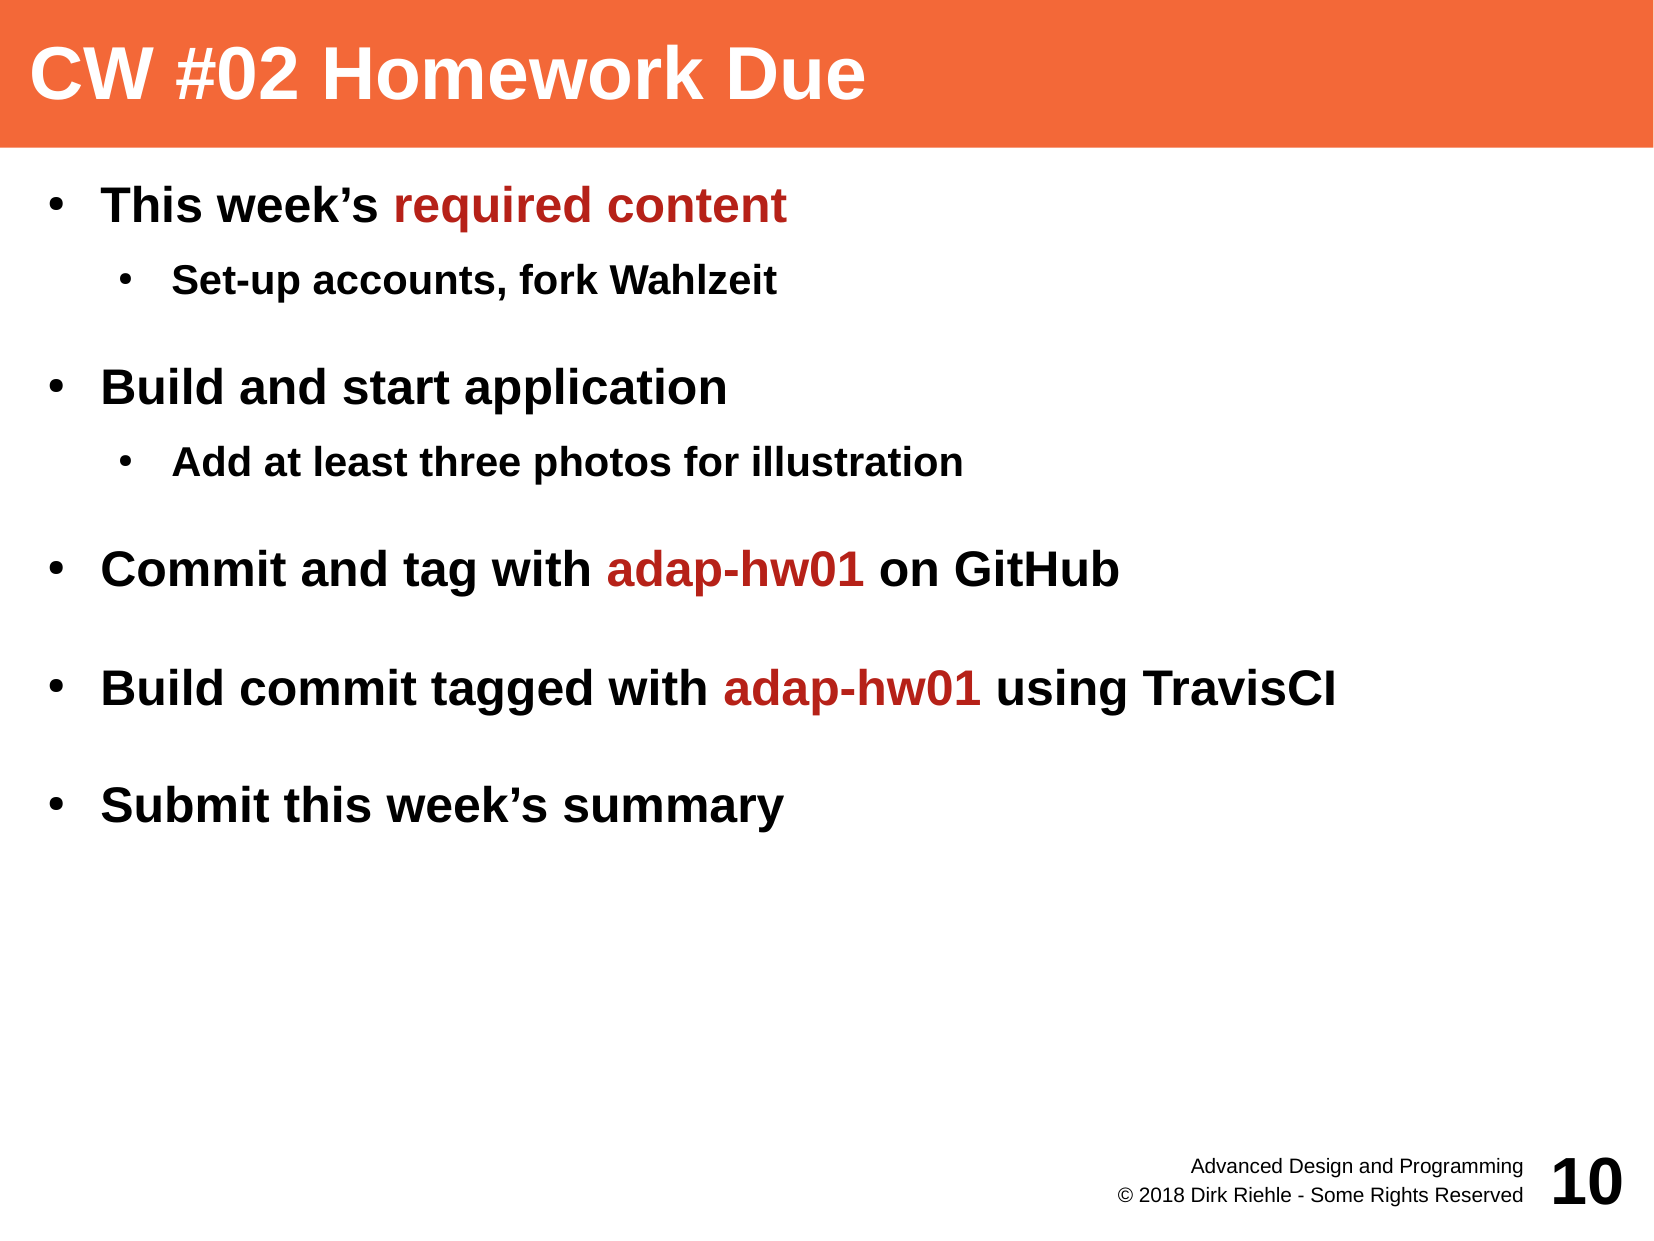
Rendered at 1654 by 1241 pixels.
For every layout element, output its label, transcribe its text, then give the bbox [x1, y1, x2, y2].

list This week’s required content Set-up accounts, fork Wahlzeit Build and start application Add at least three photos for illustration Commit and tag with adap-hw01 on GitHub Build commit tagged with adap-hw01 using TravisCI Submit this week’s summary [29, 177, 1625, 1211]
title CW #02 Homework Due [0, 0, 1654, 148]
